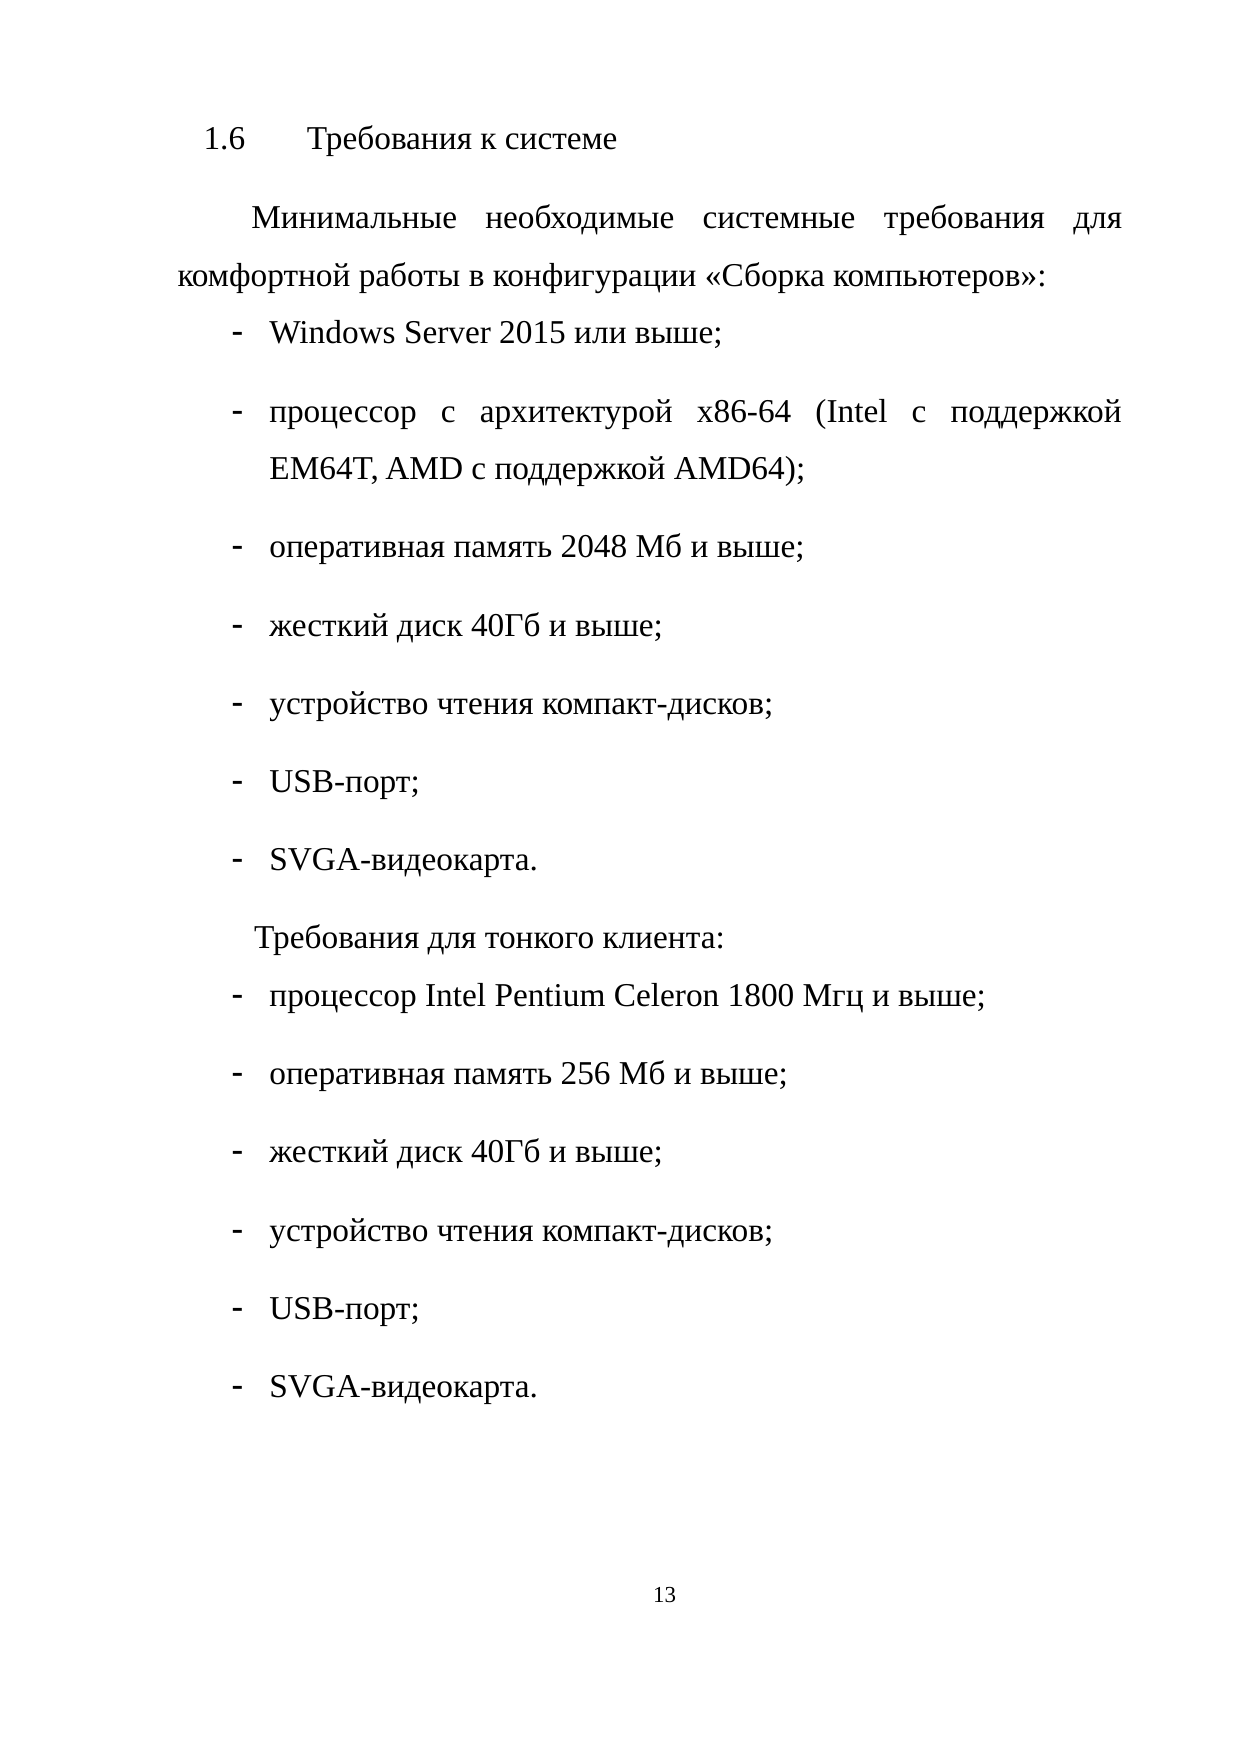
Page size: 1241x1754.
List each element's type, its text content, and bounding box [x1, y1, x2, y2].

list устройство чтения компакт-дисков; [232, 1210, 1122, 1248]
subtitle Требования к системе [195, 118, 1122, 156]
list оперативная память 2048 Мб и выше; [232, 527, 1122, 565]
list жесткий диск 40Гб и выше; [232, 605, 1122, 643]
list USB-порт; [232, 1288, 1122, 1327]
list процессор с архитектурой x86-64 (Intel с поддержкой EM64T, AMD с поддержкой AMD64); [232, 391, 1122, 487]
text Минимальные необходимые системные требования для комфортной работы в конфигурации «Сборка компьютеров»: [177, 198, 1122, 293]
list оперативная память 256 Мб и выше; [232, 1053, 1122, 1092]
list SVGA-видеокарта. [232, 1366, 1122, 1405]
list Windows Server 2015 или выше; [232, 313, 1122, 351]
list жесткий диск 40Гб и выше; [232, 1132, 1122, 1170]
list устройство чтения компакт-дисков; [232, 683, 1122, 721]
list процессор Intel Pentium Celeron 1800 Мгц и выше; [232, 975, 1122, 1014]
list Требования для тонкого клиента: [254, 918, 1122, 956]
list USB-порт; [232, 761, 1122, 800]
list SVGA-видеокарта. [232, 839, 1122, 878]
